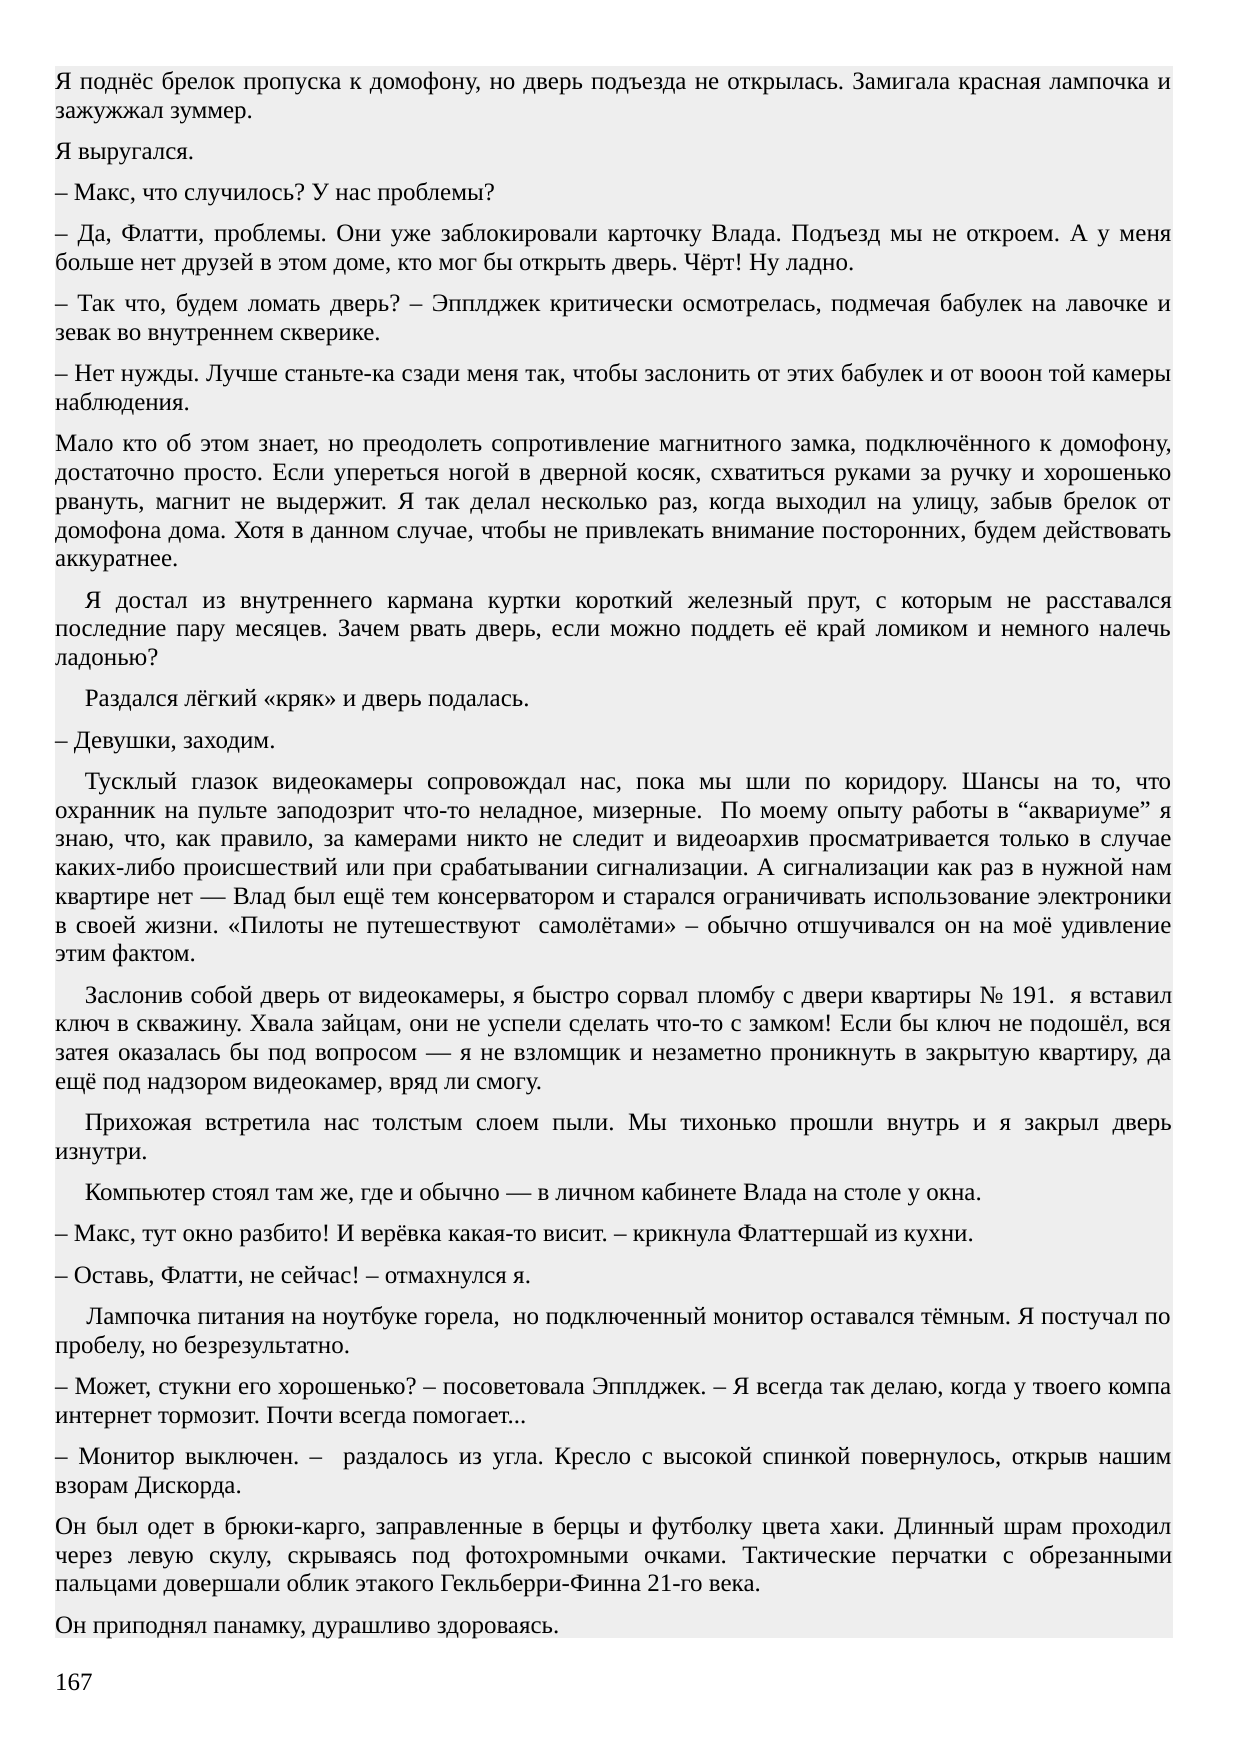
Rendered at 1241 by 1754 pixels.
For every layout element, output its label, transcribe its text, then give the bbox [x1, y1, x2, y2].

text – Может, стукни его хорошенько? – посоветовала Эпплджек. – Я всегда так делаю, когда у твоего компа интернет тормозит. Почти всегда помогает... [55, 1371, 1173, 1428]
text – Да, Флатти, проблемы. Они уже заблокировали карточку Влада. Подъезд мы не откроем. А у меня больше нет друзей в этом доме, кто мог бы открыть дверь. Чёрт! Ну ладно. [55, 218, 1173, 276]
text Раздался лёгкий «кряк» и дверь подалась. [55, 683, 1173, 712]
text – Макс, тут окно разбито! И верёвка какая-то висит. – крикнула Флаттершай из кухни. [55, 1218, 1173, 1247]
text – Оставь, Флатти, не сейчас! – отмахнулся я. [55, 1260, 1173, 1288]
list Мало кто об этом знает, но преодолеть сопротивление магнитного замка, подключённого к домофону, достаточно просто. Если упереться ногой в дверной косяк, схватиться руками за ручку и хорошенько рвануть, магнит не выдержит. Я так делал несколько раз, когда выходил на улицу, забыв брелок от домофона дома. Хотя в данном случае, чтобы не привлекать внимание посторонних, будем действовать аккуратнее. [55, 428, 1173, 572]
text Лампочка питания на ноутбуке горела, но подключенный монитор оставался тёмным. Я постучал по пробелу, но безрезультатно. [55, 1301, 1173, 1358]
text Он был одет в брюки-карго, заправленные в берцы и футболку цвета хаки. Длинный шрам проходил через левую скулу, скрываясь под фотохромными очками. Тактические перчатки с обрезанными пальцами довершали облик этакого Гекльберри-Финна 21-го века. [55, 1511, 1173, 1597]
text Я достал из внутреннего кармана куртки короткий железный прут, с которым не расставался последние пару месяцев. Зачем рвать дверь, если можно поддеть её край ломиком и немного налечь ладонью? [55, 585, 1173, 671]
text Компьютер стоял там же, где и обычно — в личном кабинете Влада на столе у окна. [55, 1177, 1173, 1206]
text – Нет нужды. Лучше станьте-ка сзади меня так, чтобы заслонить от этих бабулек и от вооон той камеры наблюдения. [55, 358, 1173, 416]
text Прихожая встретила нас толстым слоем пыли. Мы тихонько прошли внутрь и я закрыл дверь изнутри. [55, 1107, 1173, 1165]
text Я поднёс брелок пропуска к домофону, но дверь подъезда не открылась. Замигала красная лампочка и зажужжал зуммер. [55, 66, 1173, 123]
text Заслонив собой дверь от видеокамеры, я быстро сорвал пломбу с двери квартиры № 191. я вставил ключ в скважину. Хвала зайцам, они не успели сделать что-то с замком! Если бы ключ не подошёл, вся затея оказалась бы под вопросом — я не взломщик и незаметно проникнуть в закрытую квартиру, да ещё под надзором видеокамер, вряд ли смогу. [55, 980, 1173, 1095]
text – Монитор выключен. – раздалось из угла. Кресло с высокой спинкой повернулось, открыв нашим взорам Дискорда. [55, 1441, 1173, 1498]
text – Макс, что случилось? У нас проблемы? [55, 177, 1173, 206]
text – Так что, будем ломать дверь? – Эпплджек критически осмотрелась, подмечая бабулек на лавочке и зевак во внутреннем скверике. [55, 288, 1173, 346]
text Он приподнял панамку, дурашливо здороваясь. [55, 1610, 1173, 1638]
text Я выругался. [55, 136, 1173, 165]
text Тусклый глазок видеокамеры сопровождал нас, пока мы шли по коридору. Шансы на то, что охранник на пульте заподозрит что-то неладное, мизерные. По моему опыту работы в “аквариуме” я знаю, что, как правило, за камерами никто не следит и видеоархив просматривается только в случае каких-либо происшествий или при срабатывании сигнализации. А сигнализации как раз в нужной нам квартире нет — Влад был ещё тем консерватором и старался ограничивать использование электроники в своей жизни. «Пилоты не путешествуют самолётами» – обычно отшучивался он на моё удивление этим фактом. [55, 766, 1173, 967]
text – Девушки, заходим. [55, 725, 1173, 753]
